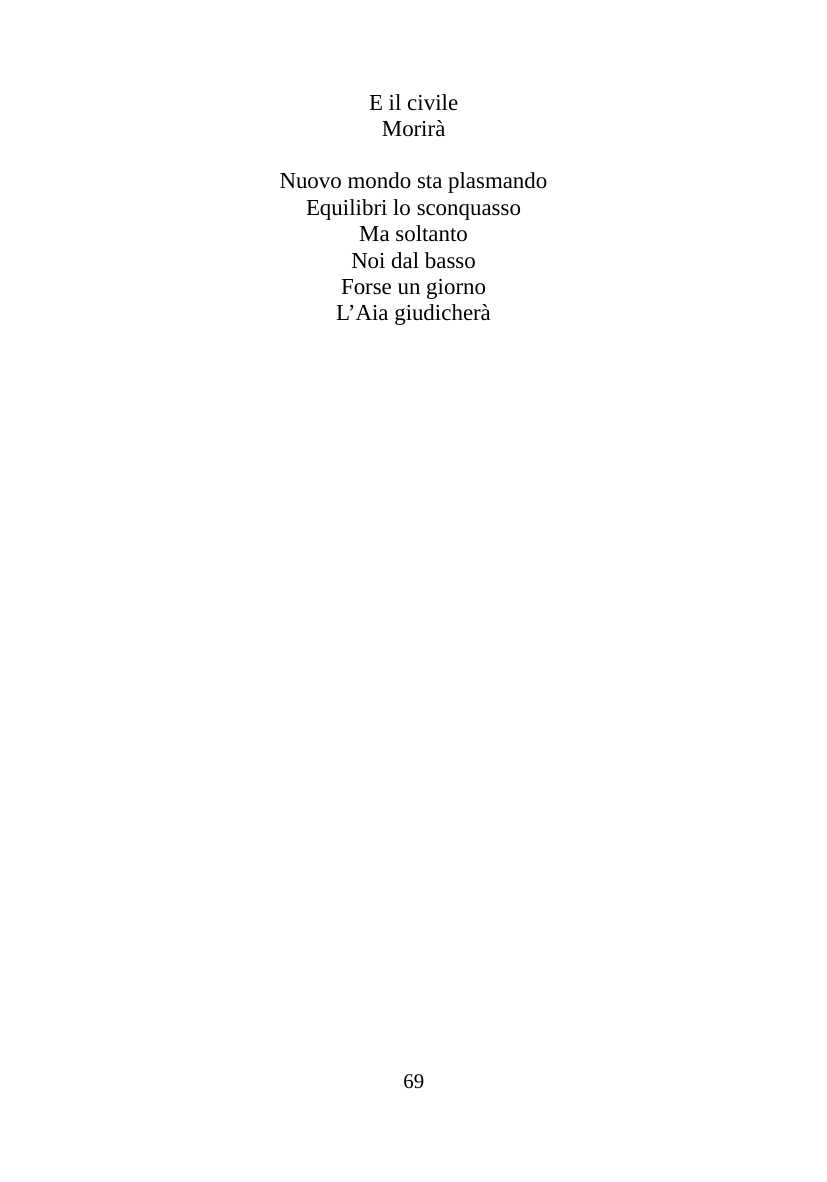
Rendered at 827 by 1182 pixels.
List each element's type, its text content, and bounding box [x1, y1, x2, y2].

text L’Aia giudicherà [88, 299, 738, 326]
text Morirà [88, 115, 738, 141]
text E il civile [88, 88, 738, 115]
text Nuovo mondo sta plasmando [88, 168, 738, 194]
text Equilibri lo sconquasso [88, 194, 738, 220]
text Forse un giorno [88, 273, 738, 299]
text Noi dal basso [88, 247, 738, 273]
text Ma soltanto [88, 220, 738, 247]
